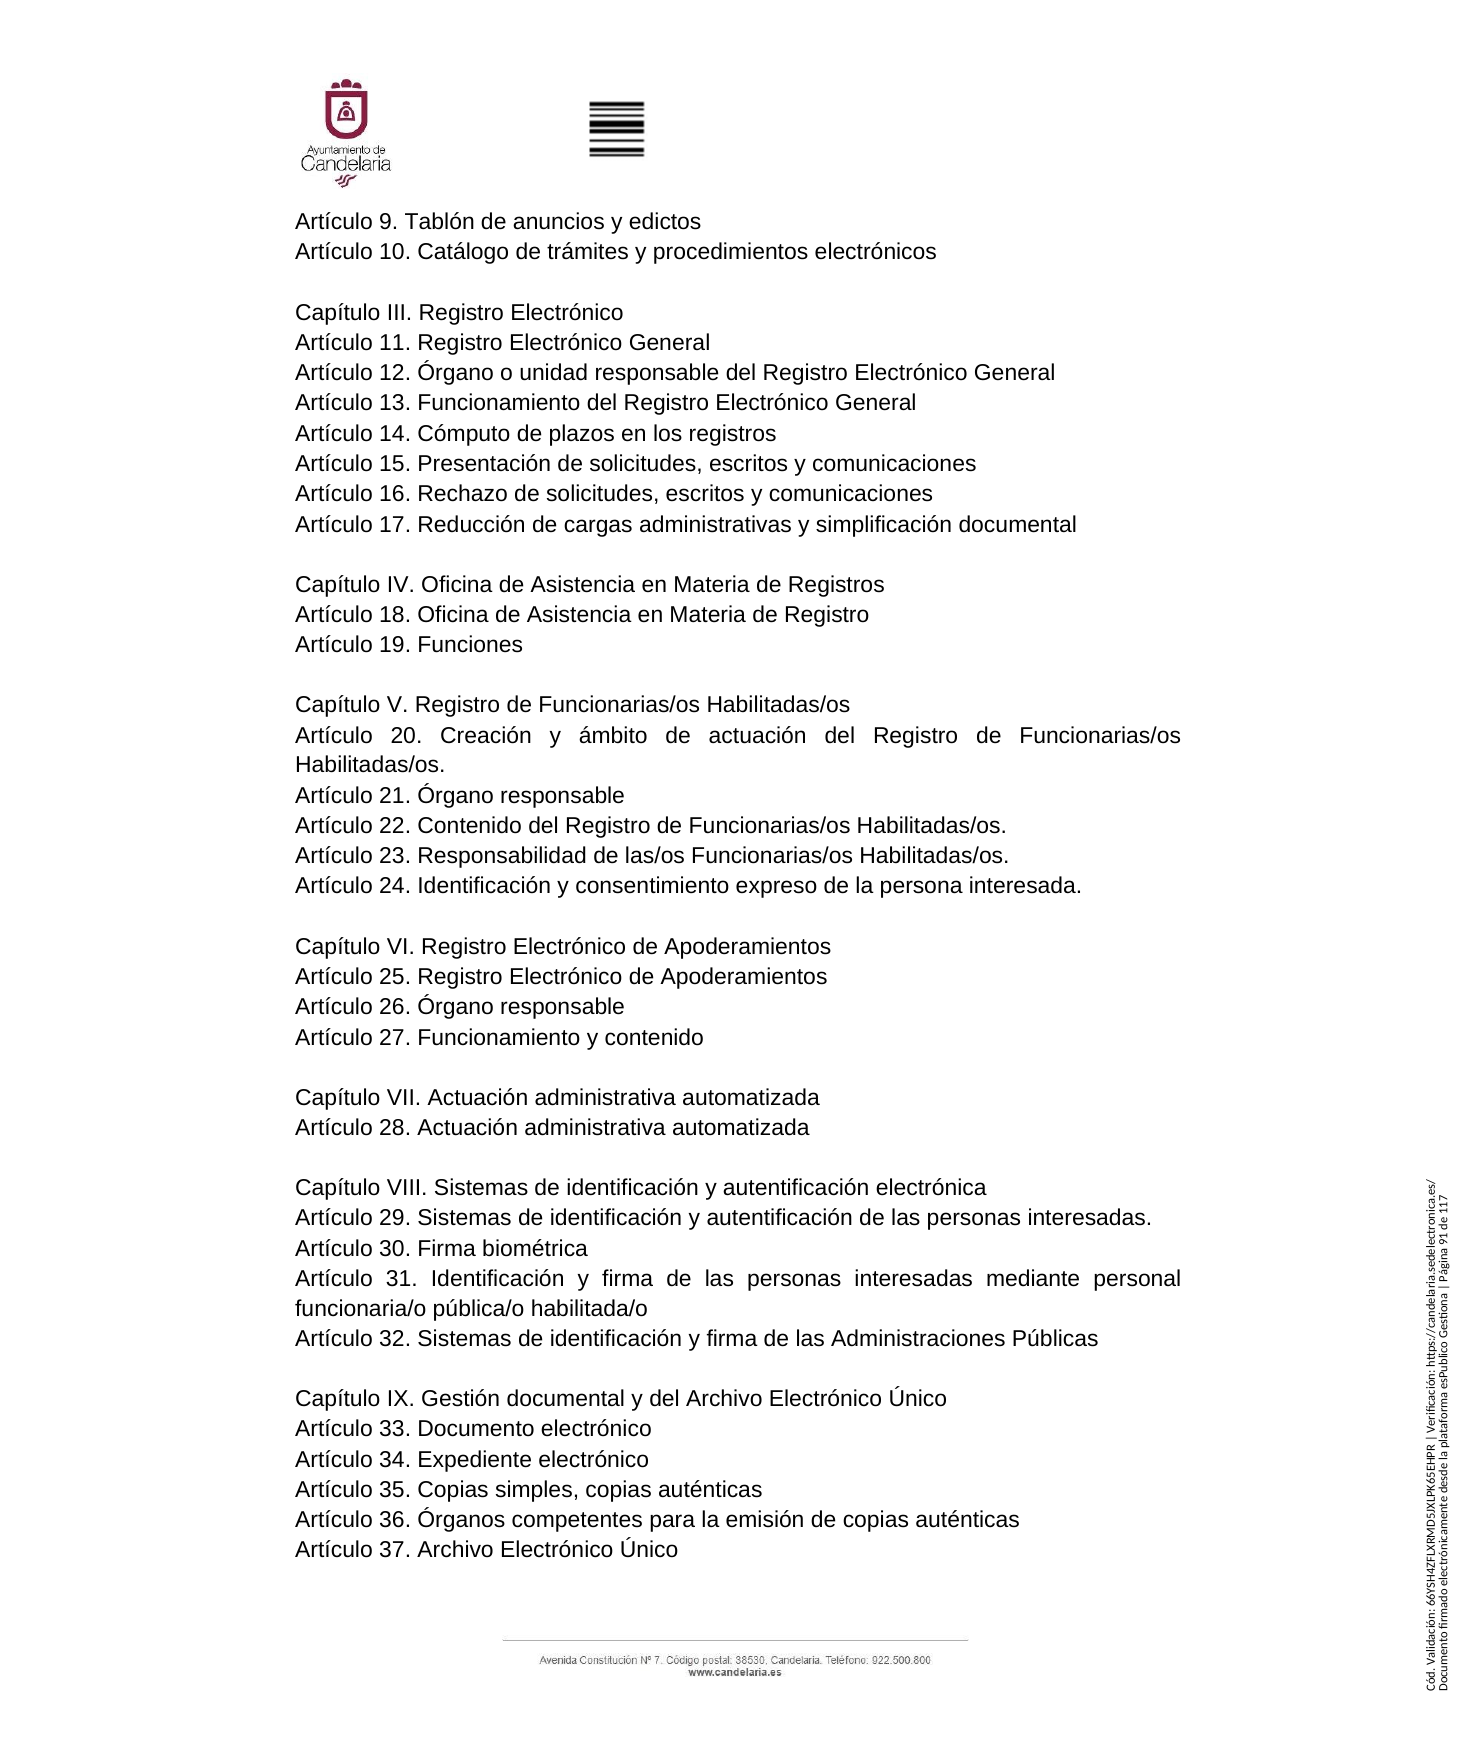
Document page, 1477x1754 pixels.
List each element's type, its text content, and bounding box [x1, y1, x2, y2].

text Artículo 10. Catálogo de trámites y procedimientos electrónicos [295, 238, 1182, 265]
text Artículo 37. Archivo Electrónico Único [295, 1536, 1182, 1563]
text Artículo 9. Tablón de anuncios y edictos [295, 208, 1182, 234]
text Capítulo IX. Gestión documental y del Archivo Electrónico Único [295, 1385, 1182, 1411]
text Artículo 36. Órganos competentes para la emisión de copias auténticas [295, 1506, 1182, 1532]
text Artículo 28. Actuación administrativa automatizada [295, 1114, 1182, 1140]
text Capítulo V. Registro de Funcionarias/os Habilitadas/os [295, 691, 1182, 718]
text Artículo 31. Identificación y firma de las personas interesadas mediante personal funcionaria/o pública/o habilitada/o [295, 1265, 1182, 1321]
text Capítulo VI. Registro Electrónico de Apoderamientos [295, 933, 1182, 959]
text Capítulo IV. Oficina de Asistencia en Materia de Registros [295, 571, 1182, 597]
text Artículo 25. Registro Electrónico de Apoderamientos [295, 963, 1182, 989]
text Artículo 35. Copias simples, copias auténticas [295, 1476, 1182, 1502]
text Artículo 33. Documento electrónico [295, 1415, 1182, 1442]
text Capítulo VIII. Sistemas de identificación y autentificación electrónica [295, 1174, 1182, 1200]
text Artículo 27. Funcionamiento y contenido [295, 1023, 1182, 1050]
text Artículo 13. Funcionamiento del Registro Electrónico General [295, 389, 1182, 416]
text Artículo 34. Expediente electrónico [295, 1446, 1182, 1472]
text Artículo 17. Reducción de cargas administrativas y simplificación documental [295, 511, 1182, 537]
text Capítulo III. Registro Electrónico [295, 298, 1182, 325]
text Artículo 16. Rechazo de solicitudes, escritos y comunicaciones [295, 480, 1182, 507]
text Artículo 29. Sistemas de identificación y autentificación de las personas interesadas. [295, 1204, 1182, 1231]
text Artículo 22. Contenido del Registro de Funcionarias/os Habilitadas/os. [295, 812, 1182, 838]
text Artículo 15. Presentación de solicitudes, escritos y comunicaciones [295, 450, 1182, 476]
text Artículo 32. Sistemas de identificación y firma de las Administraciones Públicas [295, 1325, 1182, 1351]
text Artículo 21. Órgano responsable [295, 782, 1182, 808]
text Artículo 14. Cómputo de plazos en los registros [295, 420, 1182, 446]
text Capítulo VII. Actuación administrativa automatizada [295, 1084, 1182, 1110]
text Artículo 11. Registro Electrónico General [295, 329, 1182, 355]
text Artículo 20. Creación y ámbito de actuación del Registro de Funcionarias/os Habilitadas/os. [295, 722, 1182, 778]
text Artículo 12. Órgano o unidad responsable del Registro Electrónico General [295, 359, 1182, 385]
text Artículo 24. Identificación y consentimiento expreso de la persona interesada. [295, 872, 1182, 899]
text Artículo 19. Funciones [295, 631, 1182, 658]
text Artículo 18. Oficina de Asistencia en Materia de Registro [295, 601, 1182, 627]
text Artículo 23. Responsabilidad de las/os Funcionarias/os Habilitadas/os. [295, 842, 1182, 868]
text Artículo 30. Firma biométrica [295, 1235, 1182, 1261]
text Artículo 26. Órgano responsable [295, 993, 1182, 1019]
